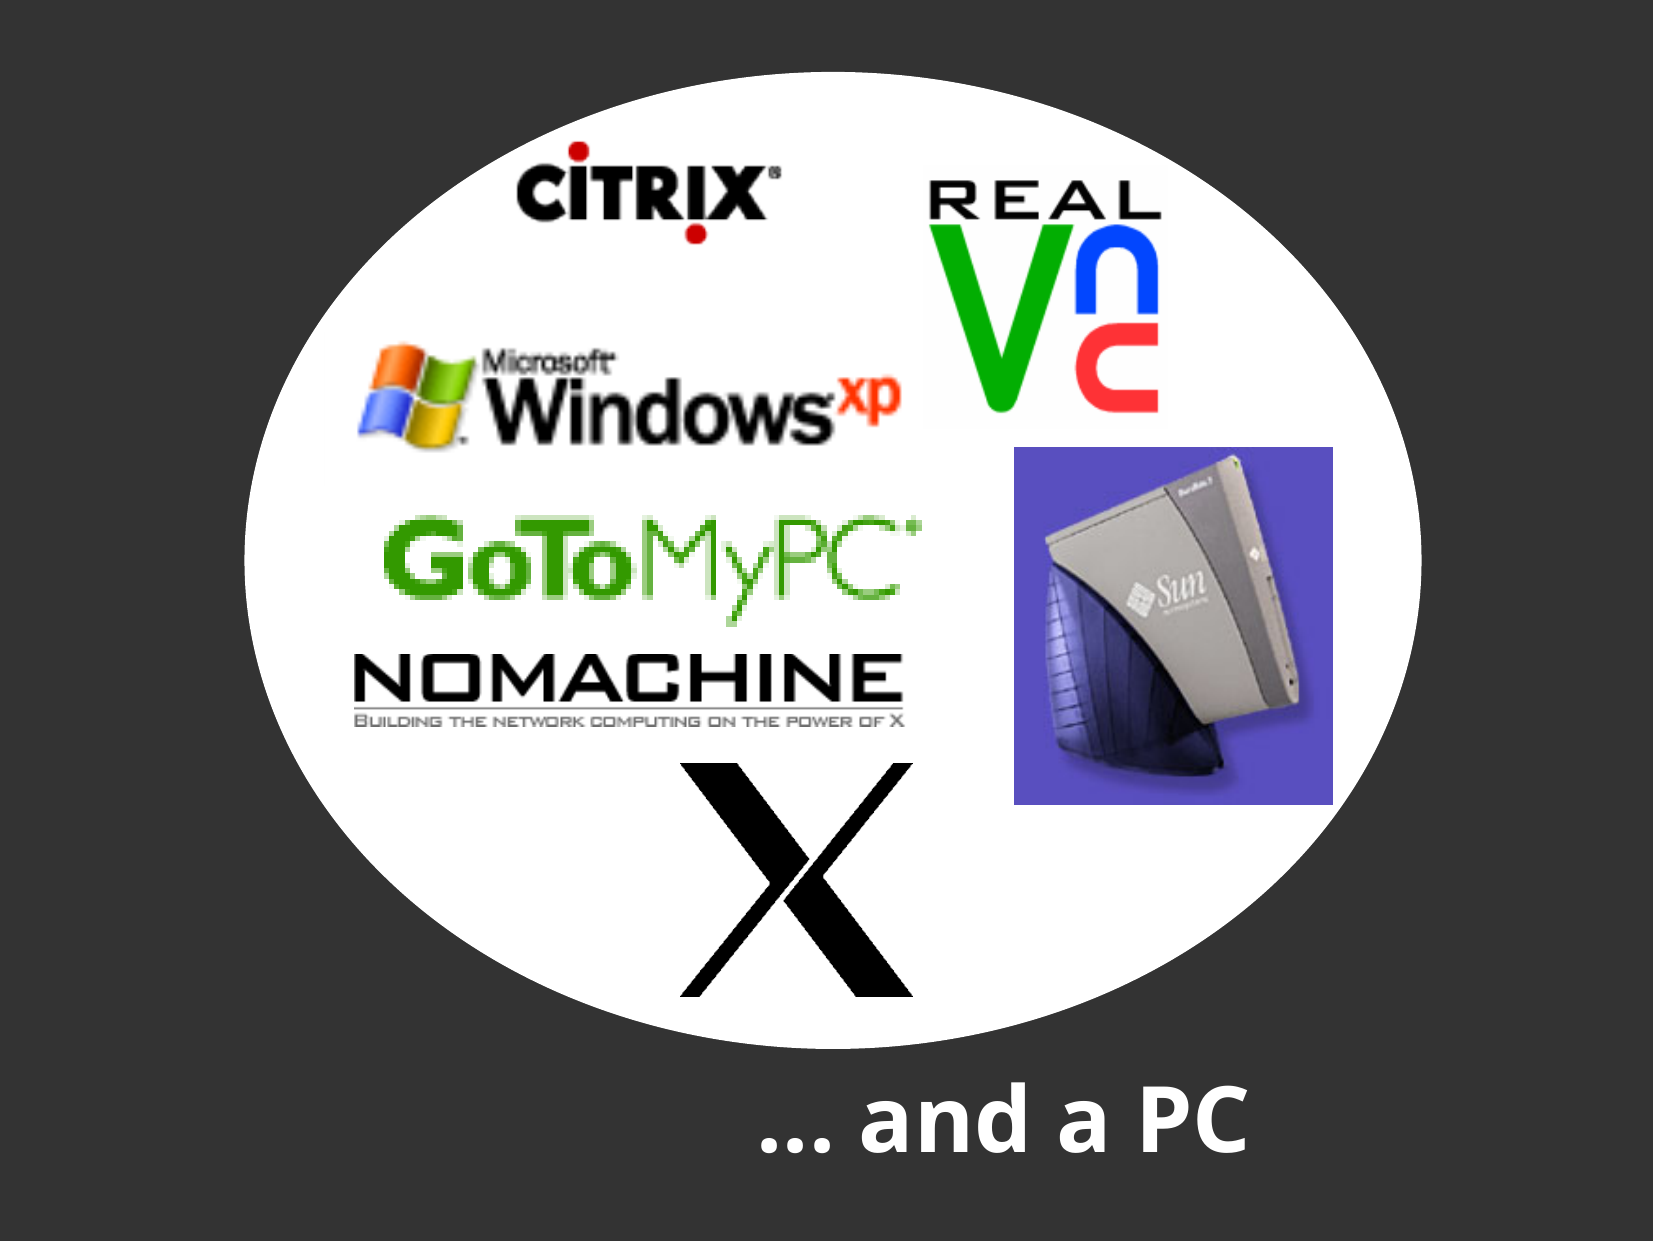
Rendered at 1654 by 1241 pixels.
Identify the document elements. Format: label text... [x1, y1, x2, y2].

picture [323, 58, 1333, 805]
picture [384, 515, 922, 627]
text_box [245, 73, 1421, 1013]
picture [354, 654, 907, 727]
picture [680, 763, 913, 997]
title ... and a PC [260, 1013, 1653, 1221]
